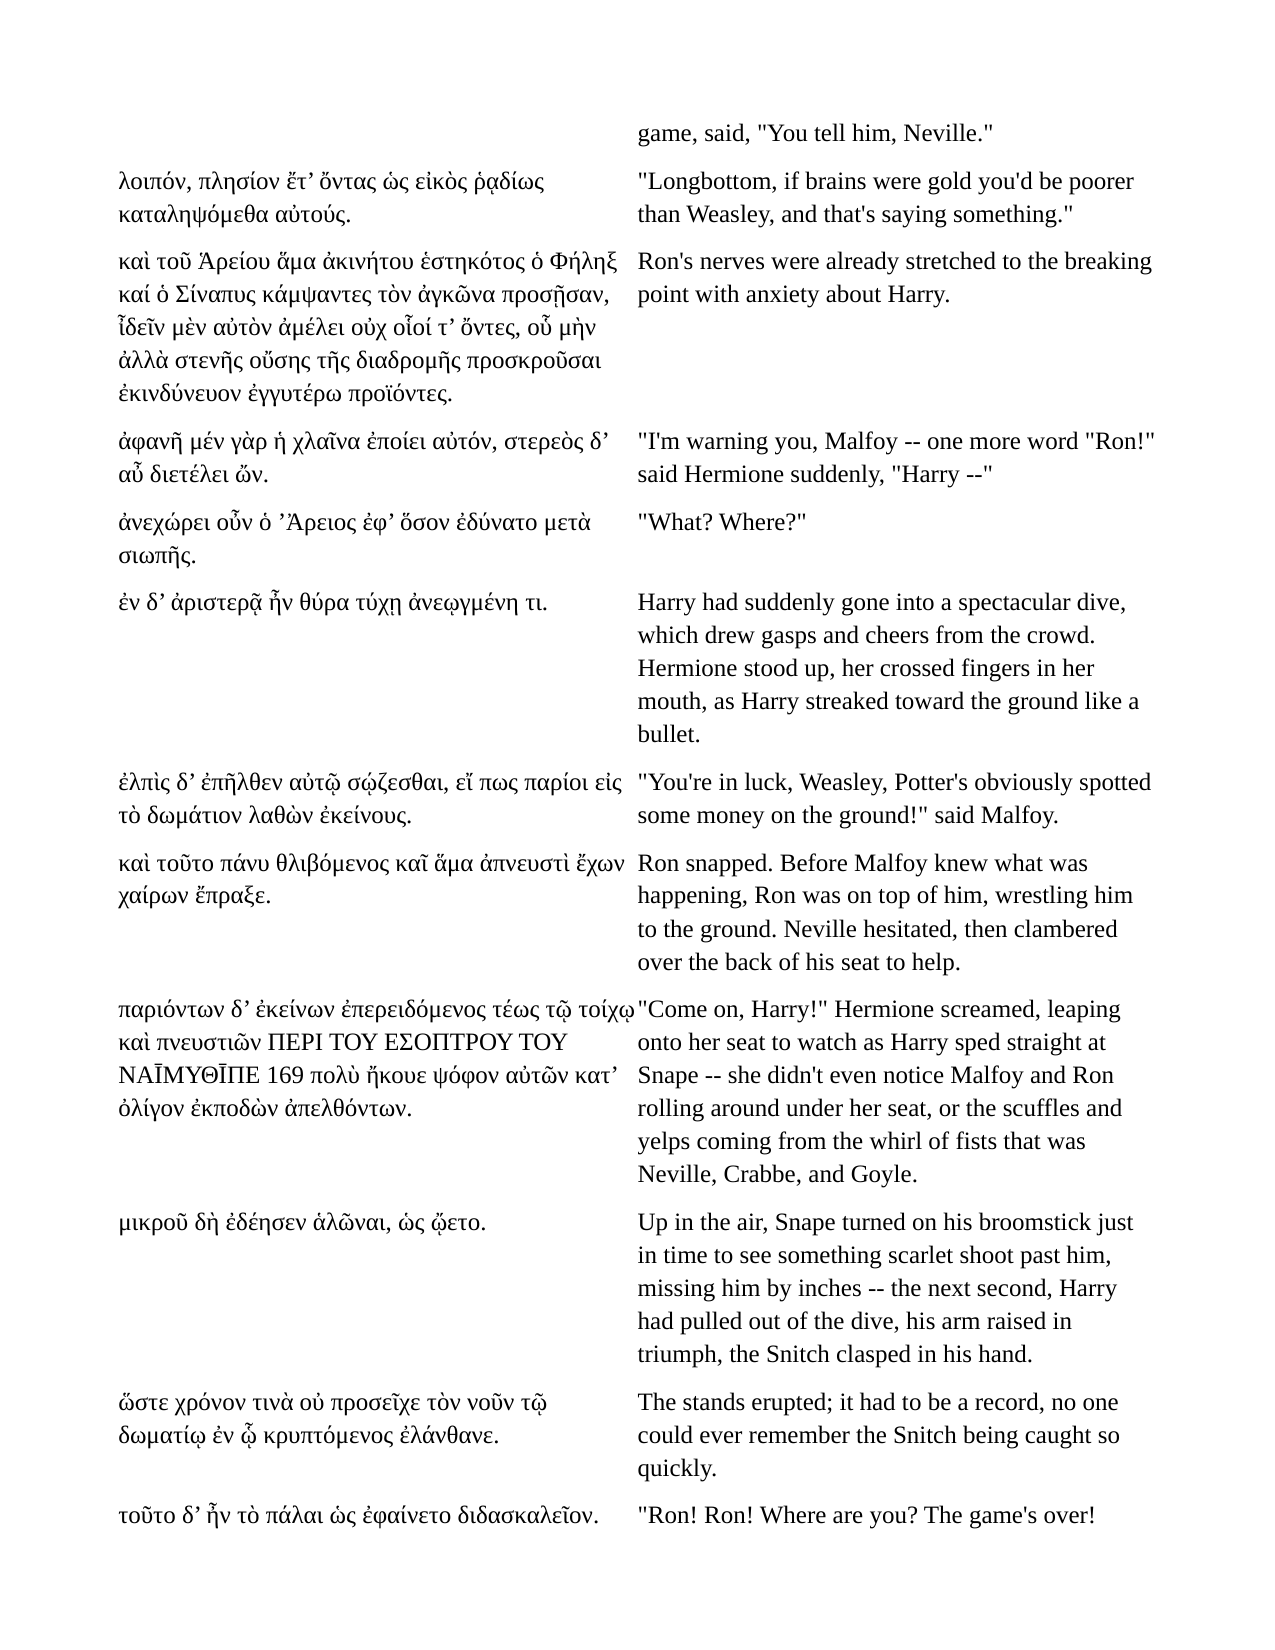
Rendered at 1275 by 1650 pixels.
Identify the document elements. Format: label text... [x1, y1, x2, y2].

table_cell λοιπόν, πλησίον ἔτ’ ὄντας ὡς εἰκὸς ῥᾳδίως καταληψόμεθα αὐτούς. [118, 166, 637, 246]
table_cell καὶ τοῦ Ἁρείου ἅμα ἀκινήτου ἑστηκότος ὁ Φήληξ καί ὁ Σίναπυς κάμψαντες τὸν ἀγκῶνα προσῇσαν, ἶδεῖν μὲν αὐτὸν ἀμέλει οὐχ οἷοί τ’ ὄντες, οὗ μὴν ἀλλὰ στενῆς οὔσης τῆς διαδρομῆς προσκροῦσαι ἐκινδύνευον ἐγγυτέρω προϊόντες. [118, 246, 637, 426]
table_cell game, said, "You tell him, Neville." [638, 118, 1157, 166]
table_cell τοῦτο δ’ ἦν τὸ πάλαι ὡς ἐφαίνετο διδασκαλεῖον. [118, 1500, 637, 1529]
table_cell "I'm warning you, Malfoy -- one more word "Ron!" said Hermione suddenly, "Harry --" [638, 426, 1157, 507]
table_cell ὥστε χρόνον τινὰ οὐ προσεῖχε τὸν νοῦν τῷ δωματίῳ ἐν ᾧ κρυπτόμενος ἐλάνθανε. [118, 1387, 637, 1500]
table_cell Ron snapped. Before Malfoy knew what was happening, Ron was on top of him, wrestling him to the ground. Neville hesitated, then clambered over the back of his seat to help. [638, 848, 1157, 994]
table_cell "Come on, Harry!" Hermione screamed, leaping onto her seat to watch as Harry sped straight at Snape -- she didn't even notice Malfoy and Ron rolling around under her seat, or the scuffles and yelps coming from the whirl of fists that was Neville, Crabbe, and Goyle. [638, 994, 1157, 1207]
table_cell ἐν δ’ ἀριστερᾷ ἦν θύρα τύχῃ ἀνεῳγμένη τι. [118, 587, 637, 767]
table_cell The stands erupted; it had to be a record, no one could ever remember the Snitch being caught so quickly. [638, 1387, 1157, 1500]
table_cell καὶ τοῦτο πάνυ θλιβόμενος καῖ ἅμα ἀπνευστὶ ἔχων χαίρων ἔπραξε. [118, 848, 637, 994]
table_cell Up in the air, Snape turned on his broomstick just in time to see something scarlet shoot past him, missing him by inches -- the next second, Harry had pulled out of the dive, his arm raised in triumph, the Snitch clasped in his hand. [638, 1207, 1157, 1387]
table_cell [118, 118, 637, 166]
table_cell "You're in luck, Weasley, Potter's obviously spotted some money on the ground!" said Malfoy. [638, 767, 1157, 848]
table_cell "Ron! Ron! Where are you? The game's over! [638, 1500, 1157, 1529]
table_cell Harry had suddenly gone into a spectacular dive, which drew gasps and cheers from the crowd. Hermione stood up, her crossed fingers in her mouth, as Harry streaked toward the ground like a bullet. [638, 587, 1157, 767]
table_cell ἀφανῆ μέν γὰρ ἡ χλαῖνα ἐποίει αὐτόν, στερεὸς δ’ αὖ διετέλει ὤν. [118, 426, 637, 507]
table_cell μικροῦ δὴ ἐδέησεν ἁλῶναι, ὡς ᾤετο. [118, 1207, 637, 1387]
table_cell "What? Where?" [638, 507, 1157, 587]
table_cell Ron's nerves were already stretched to the breaking point with anxiety about Harry. [638, 246, 1157, 426]
table_cell ἐλπὶς δ’ ἐπῆλθεν αὐτῷ σῴζεσθαι, εἴ πως παρίοι εἰς τὸ δωμάτιον λαθὼν ἐκείνους. [118, 767, 637, 848]
table_cell "Longbottom, if brains were gold you'd be poorer than Weasley, and that's saying something." [638, 166, 1157, 246]
table_cell παριόντων δ’ ἐκείνων ἐπερειδόμενος τέως τῷ τοίχῳ καὶ πνευστιῶν ΠΕΡΙ ΤΟΥ ΕΣΟΠΤΡΟΥ ΤΟΥ ΝΑῙΜΥΘῙΠΕ 169 πολὺ ἤκουε ψόφον αὐτῶν κατ’ ὀλίγον ἐκποδὼν ἀπελθόντων. [118, 994, 637, 1207]
table_cell ἀνεχώρει οὖν ὁ ’Ἀρειος ἐφ’ ὅσον ἐδύνατο μετὰ σιωπῆς. [118, 507, 637, 587]
